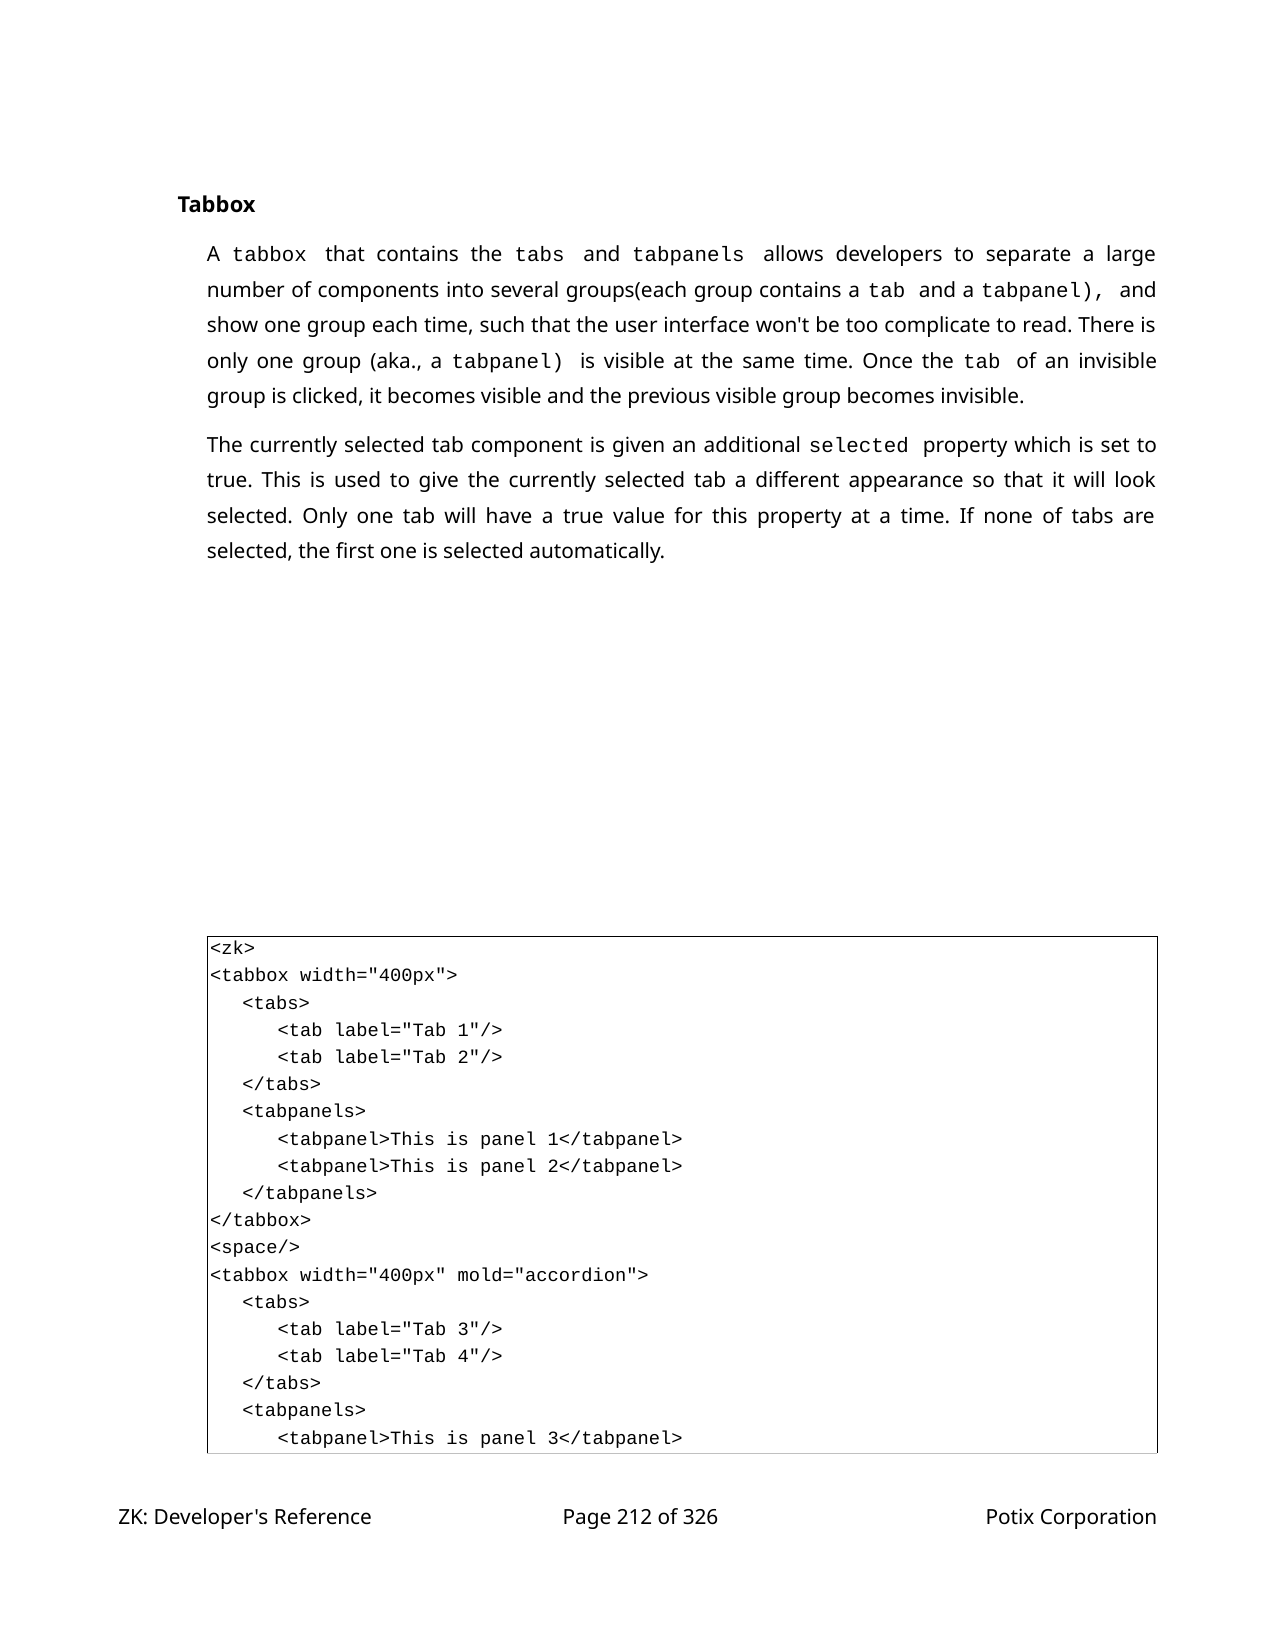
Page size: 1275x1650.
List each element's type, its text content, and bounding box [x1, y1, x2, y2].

text A tabbox that contains the tabs and tabpanels allows developers to separate a large number of components into several groups(each group contains a tab and a tabpanel), and show one group each time, such that the user interface won't be too complicate to read. There is only one group (aka., a tabpanel) is visible at the same time. Once the tab of an invisible group is clicked, it becomes visible and the previous visible group becomes invisible. [207, 239, 1157, 409]
subtitle Tabbox [177, 189, 1157, 219]
text <tabbox width="400px"> [208, 963, 1157, 988]
text <tabbox width="400px" mold="accordion"> [208, 1262, 1157, 1287]
text <tab label="Tab 1"/> [208, 1018, 1157, 1042]
text <tabpanel>This is panel 3</tabpanel> [208, 1426, 1157, 1453]
text <tabpanel>This is panel 2</tabpanel> [208, 1154, 1157, 1178]
text </tabpanels> [208, 1181, 1157, 1205]
text </tabs> [208, 1072, 1157, 1096]
text <tabpanel>This is panel 1</tabpanel> [208, 1126, 1157, 1151]
text <space/> [208, 1235, 1157, 1259]
text </tabbox> [208, 1208, 1157, 1232]
text The currently selected tab component is given an additional selected property which is set to true. This is used to give the currently selected tab a different appearance so that it will look selected. Only one tab will have a true value for this property at a time. If none of tabs are selected, the first one is selected automatically. [207, 430, 1157, 564]
text <tab label="Tab 2"/> [208, 1045, 1157, 1069]
text <tab label="Tab 4"/> [208, 1344, 1157, 1368]
text <tab label="Tab 3"/> [208, 1317, 1157, 1341]
text <tabs> [208, 991, 1157, 1015]
text <tabpanels> [208, 1398, 1157, 1423]
text <tabs> [208, 1289, 1157, 1314]
text <zk> [208, 937, 1157, 960]
text <tabpanels> [208, 1099, 1157, 1123]
text </tabs> [208, 1371, 1157, 1395]
